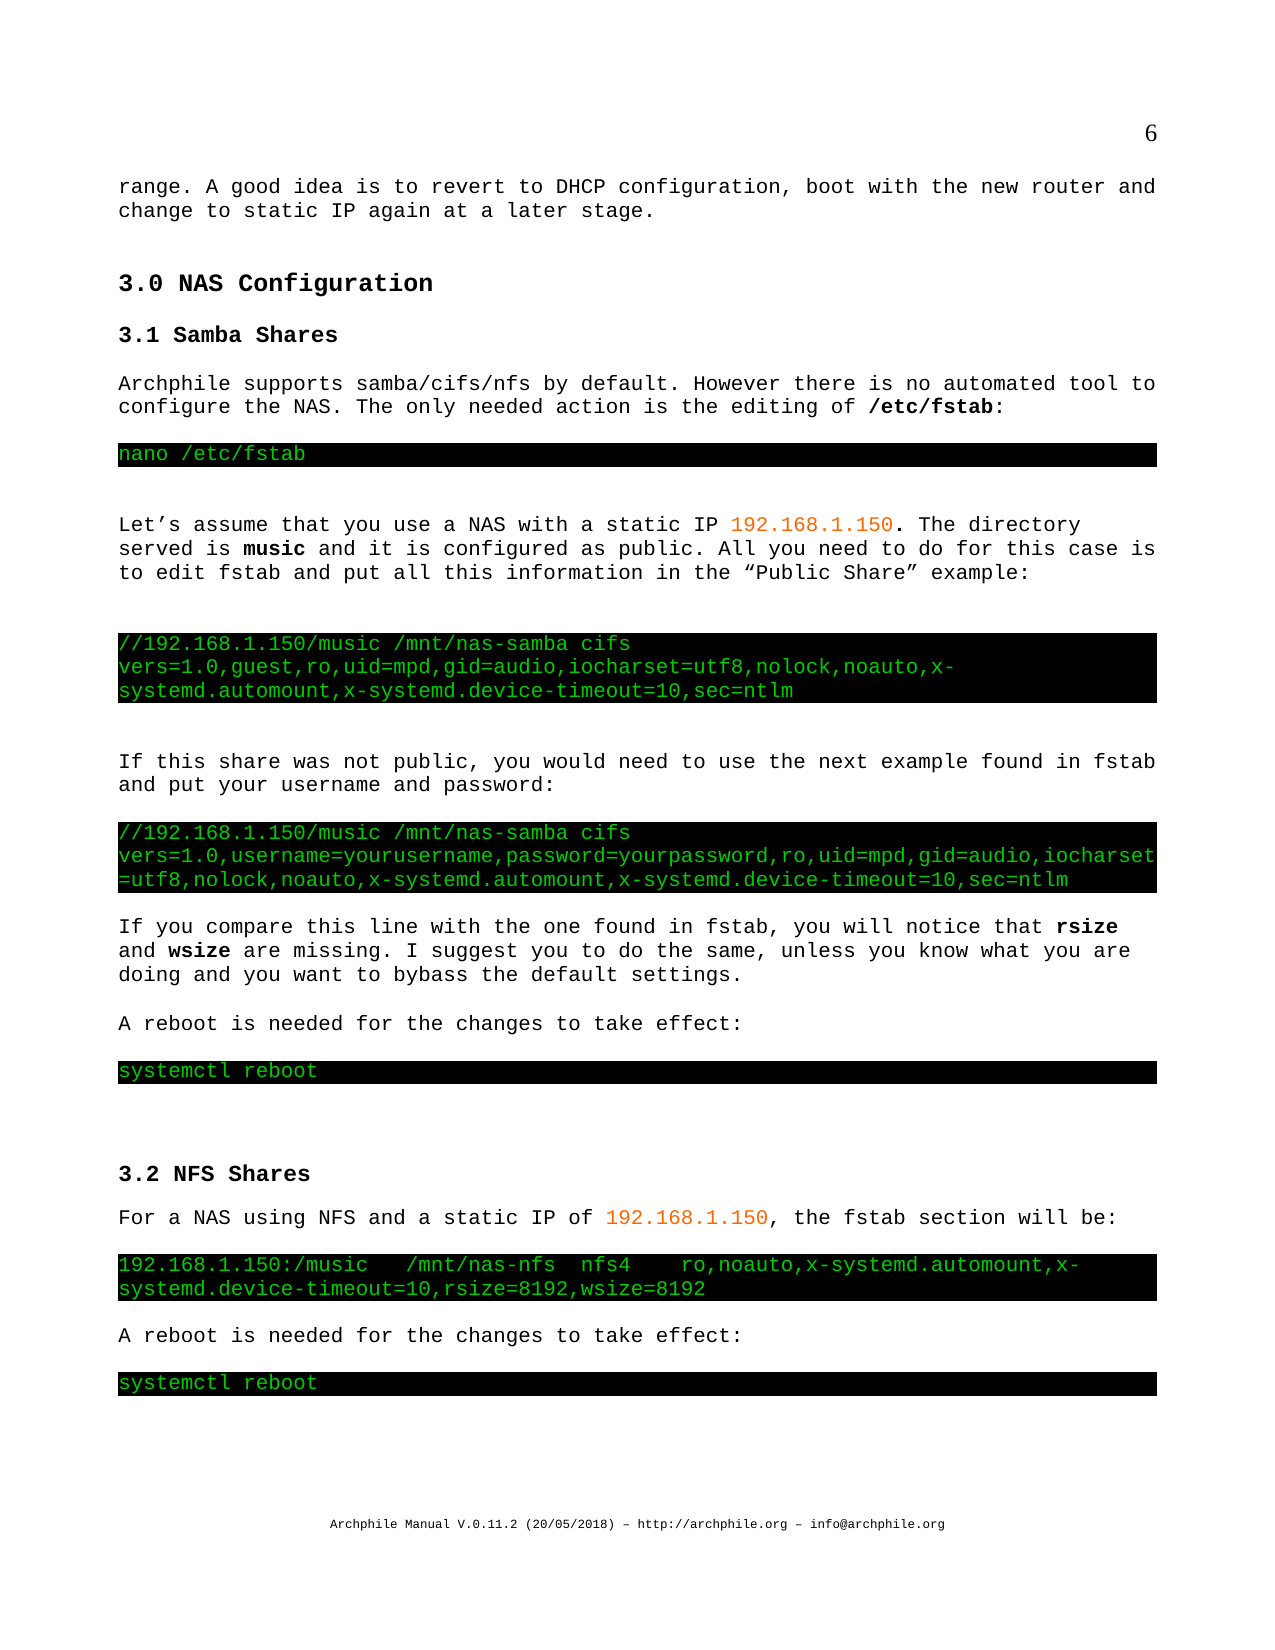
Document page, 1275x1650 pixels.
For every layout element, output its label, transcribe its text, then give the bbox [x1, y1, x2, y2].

text systemctl reboot [118, 1061, 1157, 1084]
text For a NAS using NFS and a static IP of 192.168.1.150, the fstab section will be: [118, 1207, 1157, 1230]
text 3.0 NAS Configuration [118, 271, 1157, 299]
text //192.168.1.150/music /mnt/nas-samba cifs vers=1.0,username=yourusername,password=yourpassword,ro,uid=mpd,gid=audio,iocharset=utf8,nolock,noauto,x-systemd.automount,x-systemd.device-timeout=10,sec=ntlm [118, 822, 1157, 893]
text 3.2 NFS Shares [118, 1162, 1157, 1188]
text range. A good idea is to revert to DHCP configuration, boot with the new router and change to static IP again at a later stage. [118, 176, 1157, 224]
text A reboot is needed for the changes to take effect: [118, 1325, 1157, 1349]
text If you compare this line with the one found in fstab, you will notice that rsize and wsize are missing. I suggest you to do the same, unless you know what you are doing and you want to bybass the default settings. [118, 916, 1157, 987]
text 3.1 Samba Shares [118, 323, 1157, 349]
text nano /etc/fstab [118, 443, 1157, 467]
text //192.168.1.150/music /mnt/nas-samba cifs vers=1.0,guest,ro,uid=mpd,gid=audio,iocharset=utf8,nolock,noauto,x-systemd.automount,x-systemd.device-timeout=10,sec=ntlm [118, 633, 1157, 703]
text Archphile supports samba/cifs/nfs by default. However there is no automated tool to configure the NAS. The only needed action is the editing of /etc/fstab: [118, 372, 1157, 420]
text 192.168.1.150:/music /mnt/nas-nfs nfs4 ro,noauto,x-systemd.automount,x-systemd.device-timeout=10,rsize=8192,wsize=8192 [118, 1254, 1157, 1301]
text systemctl reboot [118, 1372, 1157, 1396]
text A reboot is needed for the changes to take effect: [118, 1013, 1157, 1037]
text If this share was not public, you would need to use the next example found in fstab and put your username and password: [118, 751, 1157, 798]
text Let’s assume that you use a NAS with a static IP 192.168.1.150. The directory served is music and it is configured as public. All you need to do for this case is to edit fstab and put all this information in the “Public Share” example: [118, 514, 1157, 585]
